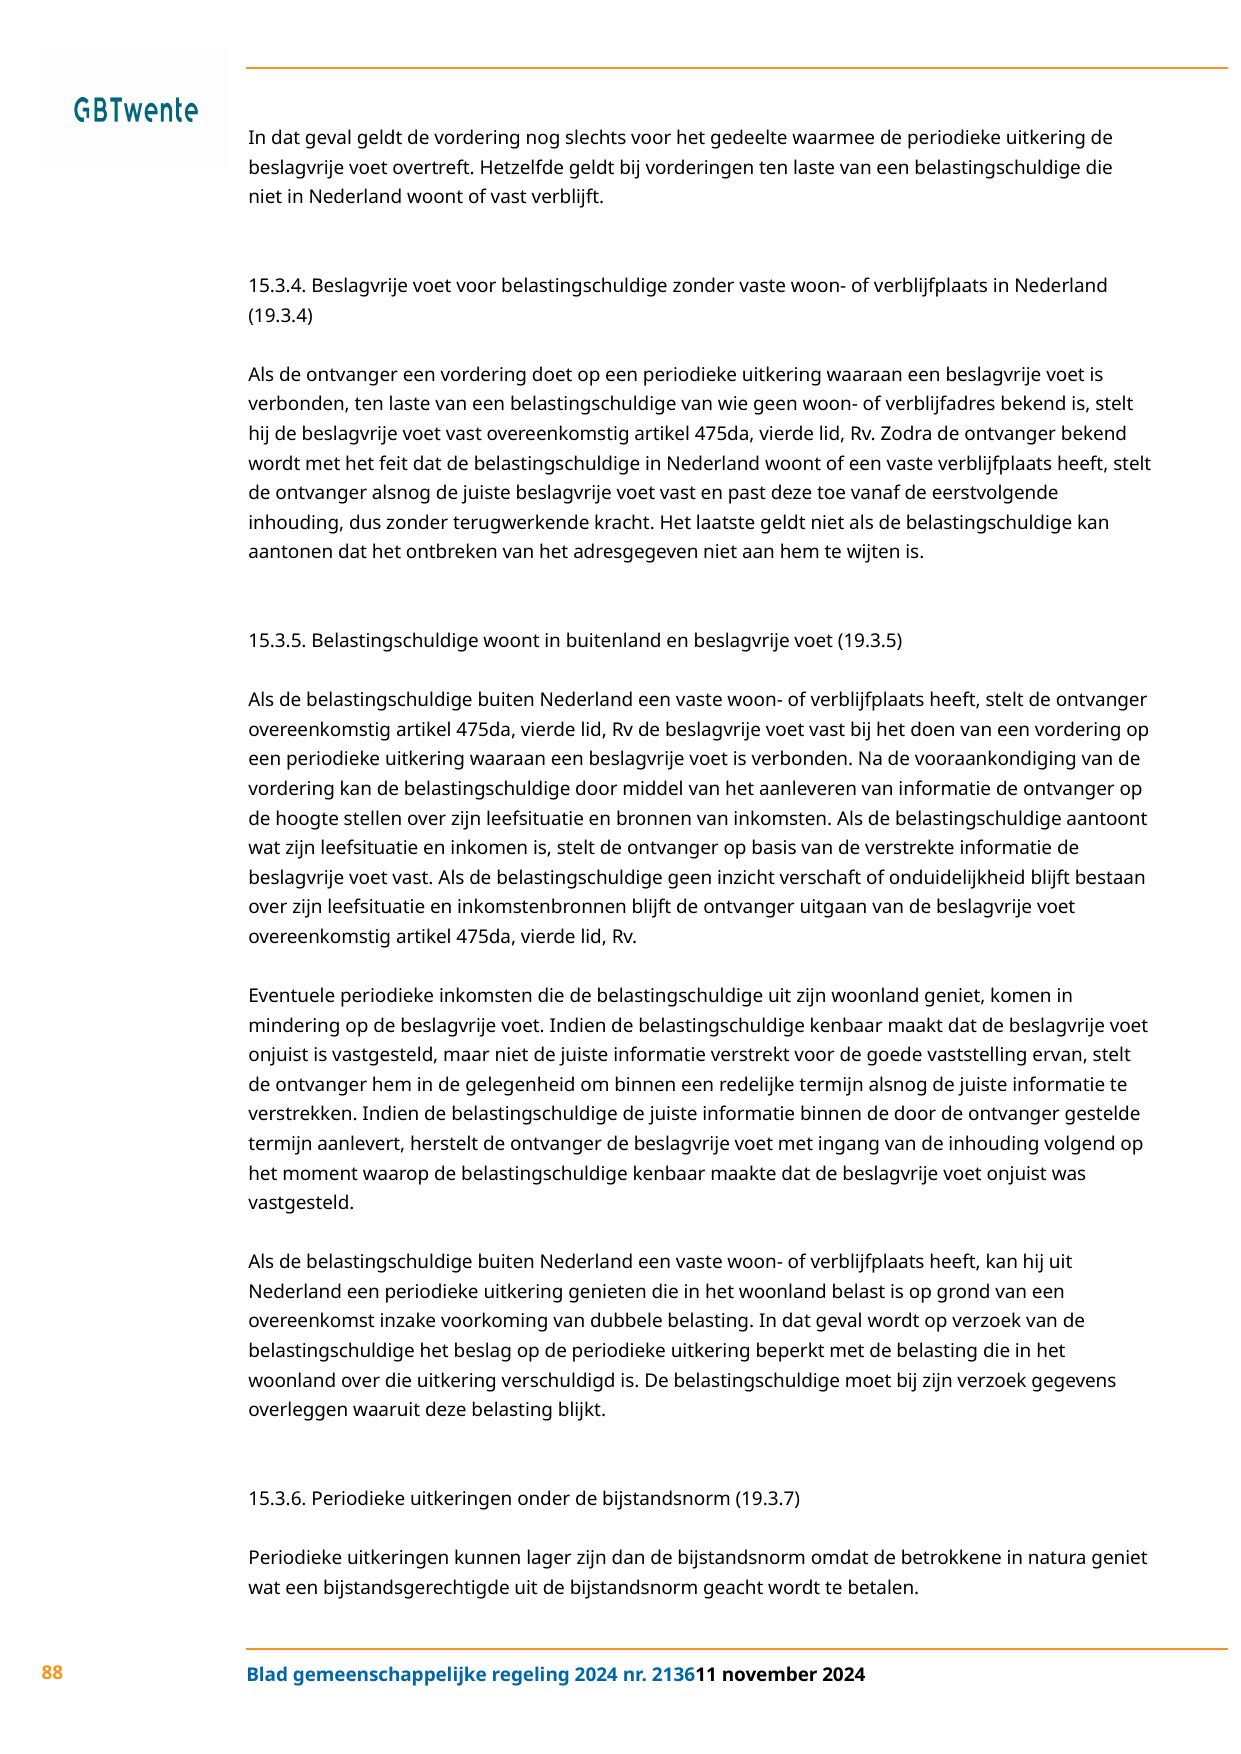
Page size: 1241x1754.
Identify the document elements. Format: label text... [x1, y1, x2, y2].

text Eventuele periodieke inkomsten die de belastingschuldige uit zijn woonland geniet, komen in mindering op de beslagvrije voet. Indien de belastingschuldige kenbaar maakt dat de beslagvrije voet onjuist is vastgesteld, maar niet de juiste informatie verstrekt voor de goede vaststelling ervan, stelt de ontvanger hem in de gelegenheid om binnen een redelijke termijn alsnog de juiste informatie te verstrekken. Indien de belastingschuldige de juiste informatie binnen de door de ontvanger gestelde termijn aanlevert, herstelt de ontvanger de beslagvrije voet met ingang van de inhouding volgend op het moment waarop de belastingschuldige kenbaar maakte dat de beslagvrije voet onjuist was vastgesteld. [248, 982, 1152, 1215]
text In dat geval geldt de vordering nog slechts voor het gedeelte waarmee de periodieke uitkering de beslagvrije voet overtreft. Hetzelfde geldt bij vorderingen ten laste van een belastingschuldige die niet in Nederland woont of vast verblijft. [248, 124, 1152, 209]
text Als de belastingschuldige buiten Nederland een vaste woon- of verblijfplaats heeft, kan hij uit Nederland een periodieke uitkering genieten die in het woonland belast is op grond van een overeenkomst inzake voorkoming van dubbele belasting. In dat geval wordt op verzoek van de belastingschuldige het beslag op de periodieke uitkering beperkt met de belasting die in het woonland over die uitkering verschuldigd is. De belastingschuldige moet bij zijn verzoek gegevens overleggen waaruit deze belasting blijkt. [248, 1248, 1152, 1422]
text Als de ontvanger een vordering doet op een periodieke uitkering waaraan een beslagvrije voet is verbonden, ten laste van een belastingschuldige van wie geen woon- of verblijfadres bekend is, stelt hij de beslagvrije voet vast overeenkomstig artikel 475da, vierde lid, Rv. Zodra de ontvanger bekend wordt met het feit dat de belastingschuldige in Nederland woont of een vaste verblijfplaats heeft, stelt de ontvanger alsnog de juiste beslagvrije voet vast en past deze toe vanaf de eerstvolgende inhouding, dus zonder terugwerkende kracht. Het laatste geldt niet als de belastingschuldige kan aantonen dat het ontbreken van het adresgegeven niet aan hem te wijten is. [248, 361, 1152, 564]
text 15.3.6. Periodieke uitkeringen onder de bijstandsnorm (19.3.7) [248, 1485, 1152, 1511]
text Als de belastingschuldige buiten Nederland een vaste woon- of verblijfplaats heeft, stelt de ontvanger overeenkomstig artikel 475da, vierde lid, Rv de beslagvrije voet vast bij het doen van een vordering op een periodieke uitkering waaraan een beslagvrije voet is verbonden. Na de vooraankondiging van de vordering kan de belastingschuldige door middel van het aanleveren van informatie de ontvanger op de hoogte stellen over zijn leefsituatie en bronnen van inkomsten. Als de belastingschuldige aantoont wat zijn leefsituatie en inkomen is, stelt de ontvanger op basis van de verstrekte informatie de beslagvrije voet vast. Als de belastingschuldige geen inzicht verschaft of onduidelijkheid blijft bestaan over zijn leefsituatie en inkomstenbronnen blijft de ontvanger uitgaan van de beslagvrije voet overeenkomstig artikel 475da, vierde lid, Rv. [248, 686, 1152, 949]
text Periodieke uitkeringen kunnen lager zijn dan de bijstandsnorm omdat de betrokkene in natura geniet wat een bijstandsgerechtigde uit de bijstandsnorm geacht wordt te betalen. [248, 1544, 1152, 1600]
picture [41, 47, 231, 172]
text 15.3.4. Beslagvrije voet voor belastingschuldige zonder vaste woon- of verblijfplaats in Nederland (19.3.4) [248, 272, 1152, 328]
text 15.3.5. Belastingschuldige woont in buitenland en beslagvrije voet (19.3.5) [248, 627, 1152, 653]
